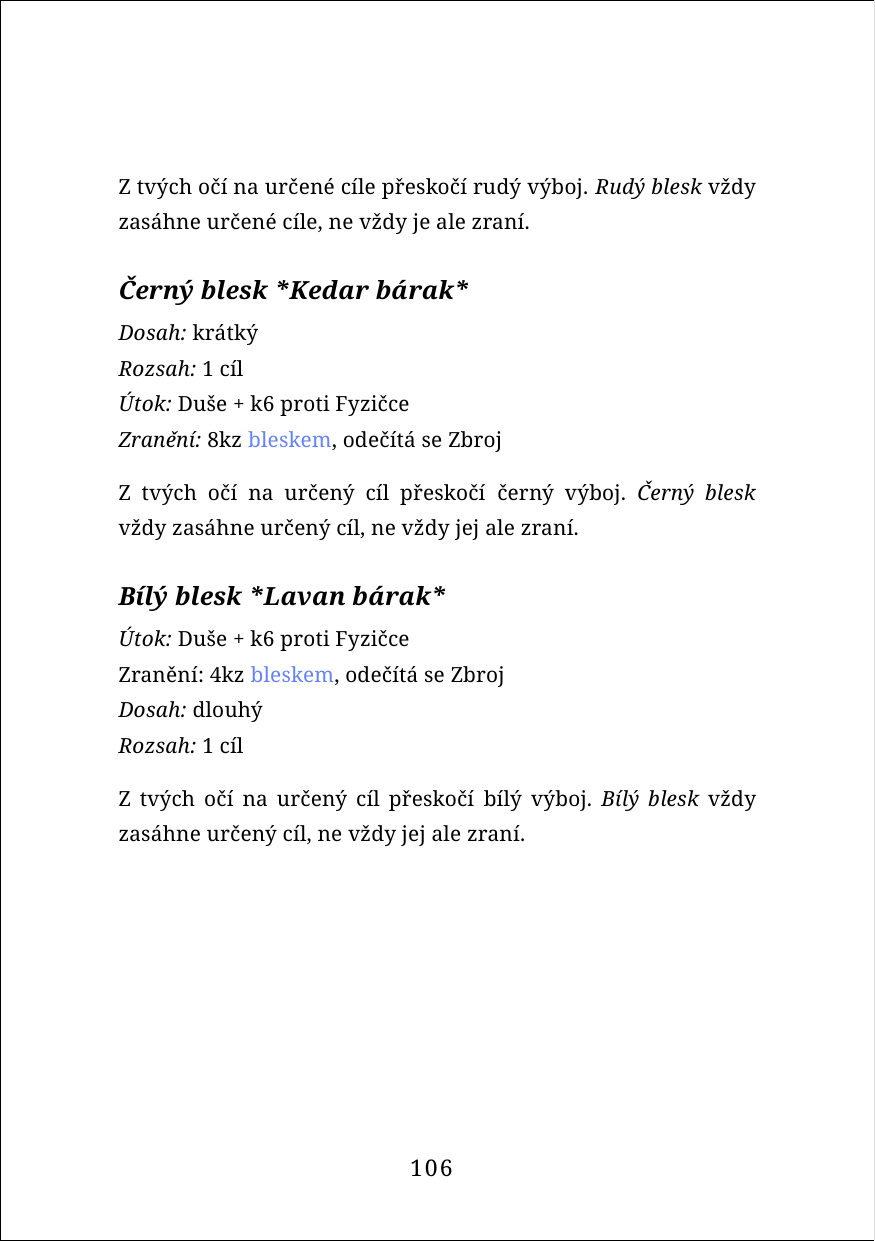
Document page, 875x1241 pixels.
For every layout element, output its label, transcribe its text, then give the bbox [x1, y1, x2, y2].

text Z tvých očí na určené cíle přeskočí rudý výboj. Rudý blesk vždy zasáhne určené cíle, ne vždy je ale zraní. [118, 172, 756, 236]
subtitle Černý blesk *Kedar bárak* [118, 272, 756, 306]
text Z tvých očí na určený cíl přeskočí černý výboj. Černý blesk vždy zasáhne určený cíl, ne vždy jej ale zraní. [118, 478, 756, 542]
text Z tvých očí na určený cíl přeskočí bílý výboj. Bílý blesk vždy zasáhne určený cíl, ne vždy jej ale zraní. [118, 784, 756, 848]
text Dosah: krátký Rozsah: 1 cíl Útok: Duše + k6 proti Fyzičce Zranění: 8kz bleskem, odečítá se Zbroj [118, 318, 756, 453]
subtitle Bílý blesk *Lavan bárak* [118, 578, 756, 612]
text Útok: Duše + k6 proti Fyzičce Zranění: 4kz bleskem, odečítá se Zbroj Dosah: dlouhý Rozsah: 1 cíl [118, 624, 756, 759]
